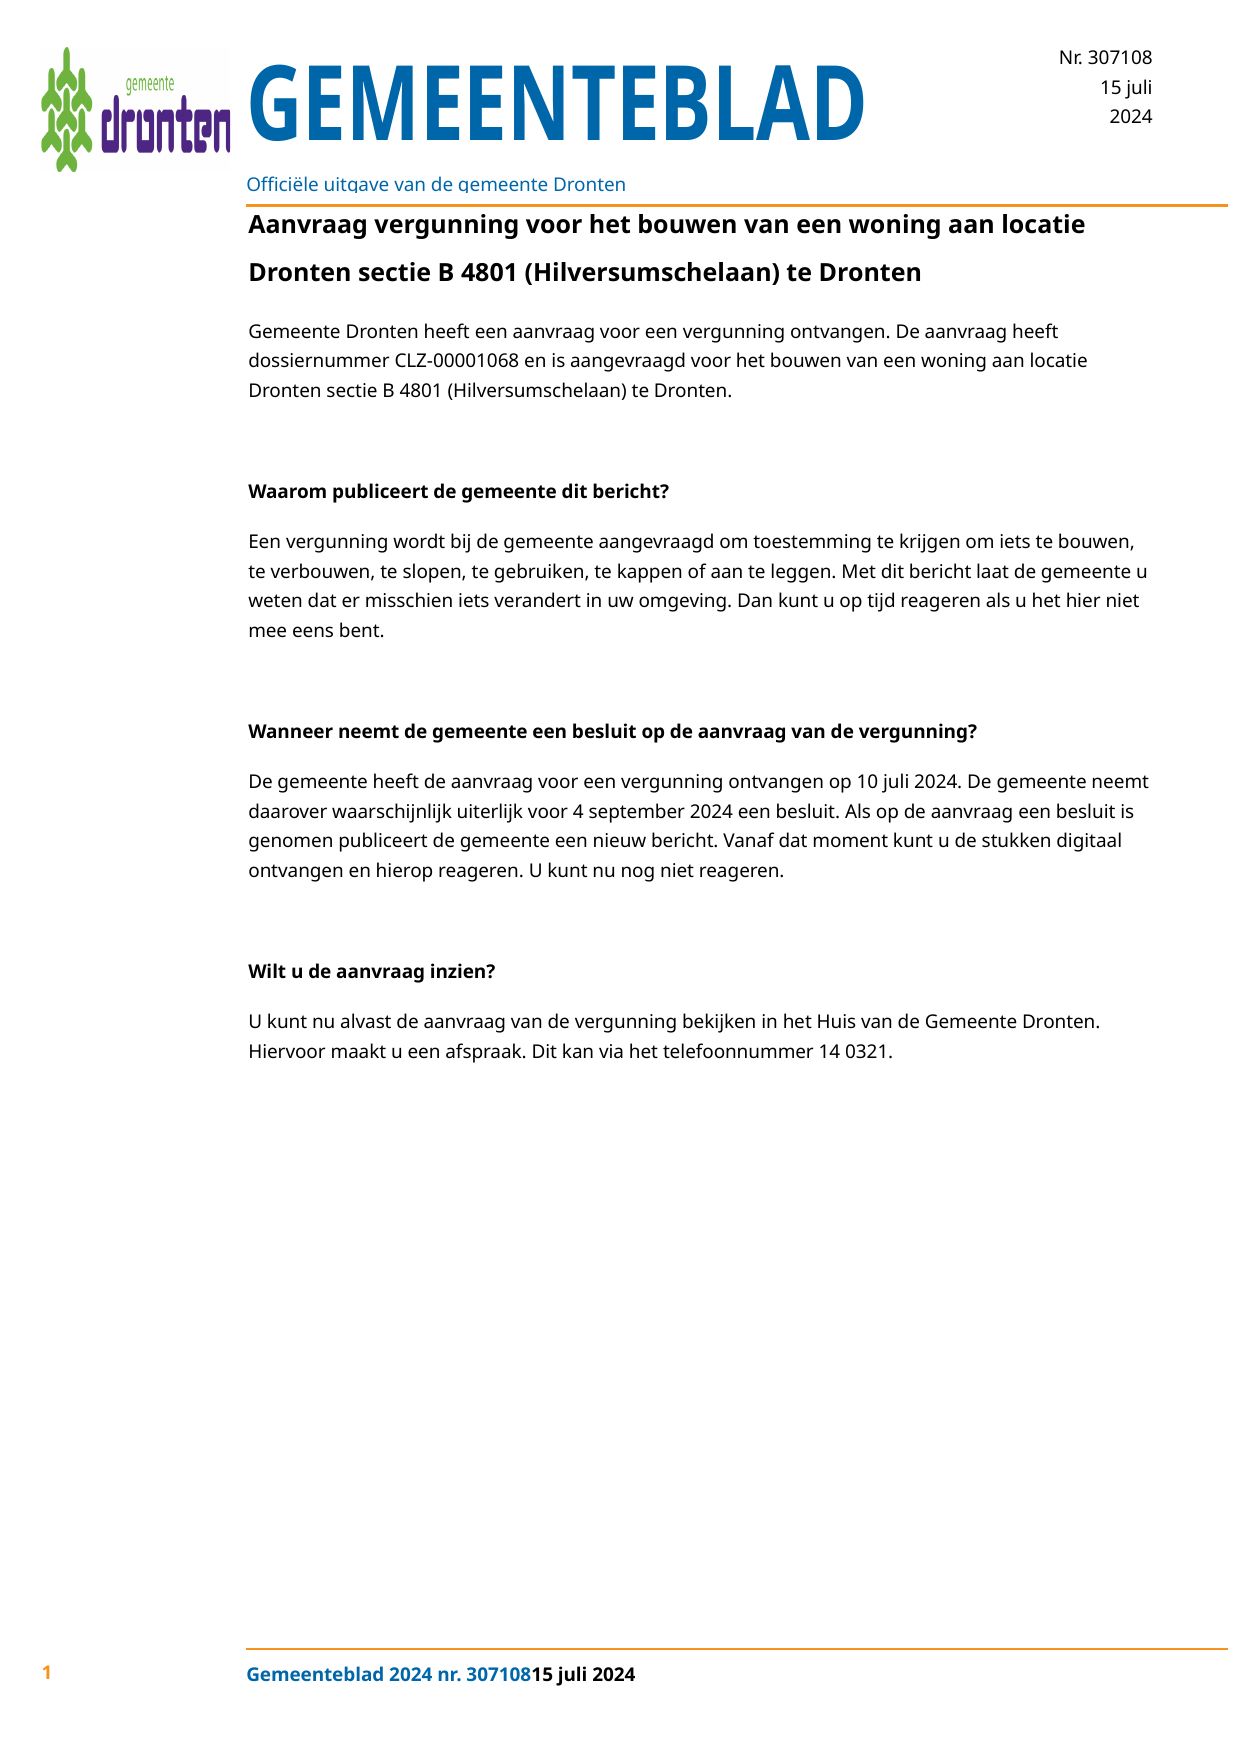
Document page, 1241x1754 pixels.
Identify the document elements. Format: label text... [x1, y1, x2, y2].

text Wilt u de aanvraag inzien? [248, 958, 1152, 984]
text Waarom publiceert de gemeente dit bericht? [248, 478, 1152, 504]
text Een vergunning wordt bij de gemeente aangevraagd om toestemming te krijgen om iets te bouwen, te verbouwen, te slopen, te gebruiken, te kappen of aan te leggen. Met dit bericht laat de gemeente u weten dat er misschien iets verandert in uw omgeving. Dan kunt u op tijd reageren als u het hier niet mee eens bent. [248, 528, 1152, 643]
text Wanneer neemt de gemeente een besluit op de aanvraag van de vergunning? [248, 718, 1152, 744]
text U kunt nu alvast de aanvraag van de vergunning bekijken in het Huis van de Gemeente Dronten. Hiervoor maakt u een afspraak. Dit kan via het telefoonnummer 14 0321. [248, 1008, 1152, 1064]
text Aanvraag vergunning voor het bouwen van een woning aan locatie Dronten sectie B 4801 (Hilversumschelaan) te Dronten [248, 207, 1152, 288]
picture [41, 47, 231, 172]
text Gemeente Dronten heeft een aanvraag voor een vergunning ontvangen. De aanvraag heeft dossiernummer CLZ-00001068 en is aangevraagd voor het bouwen van een woning aan locatie Dronten sectie B 4801 (Hilversumschelaan) te Dronten. [248, 318, 1152, 403]
text De gemeente heeft de aanvraag voor een vergunning ontvangen op 10 juli 2024. De gemeente neemt daarover waarschijnlijk uiterlijk voor 4 september 2024 een besluit. Als op de aanvraag een besluit is genomen publiceert de gemeente een nieuw bericht. Vanaf dat moment kunt u de stukken digitaal ontvangen en hierop reageren. U kunt nu nog niet reageren. [248, 768, 1152, 883]
